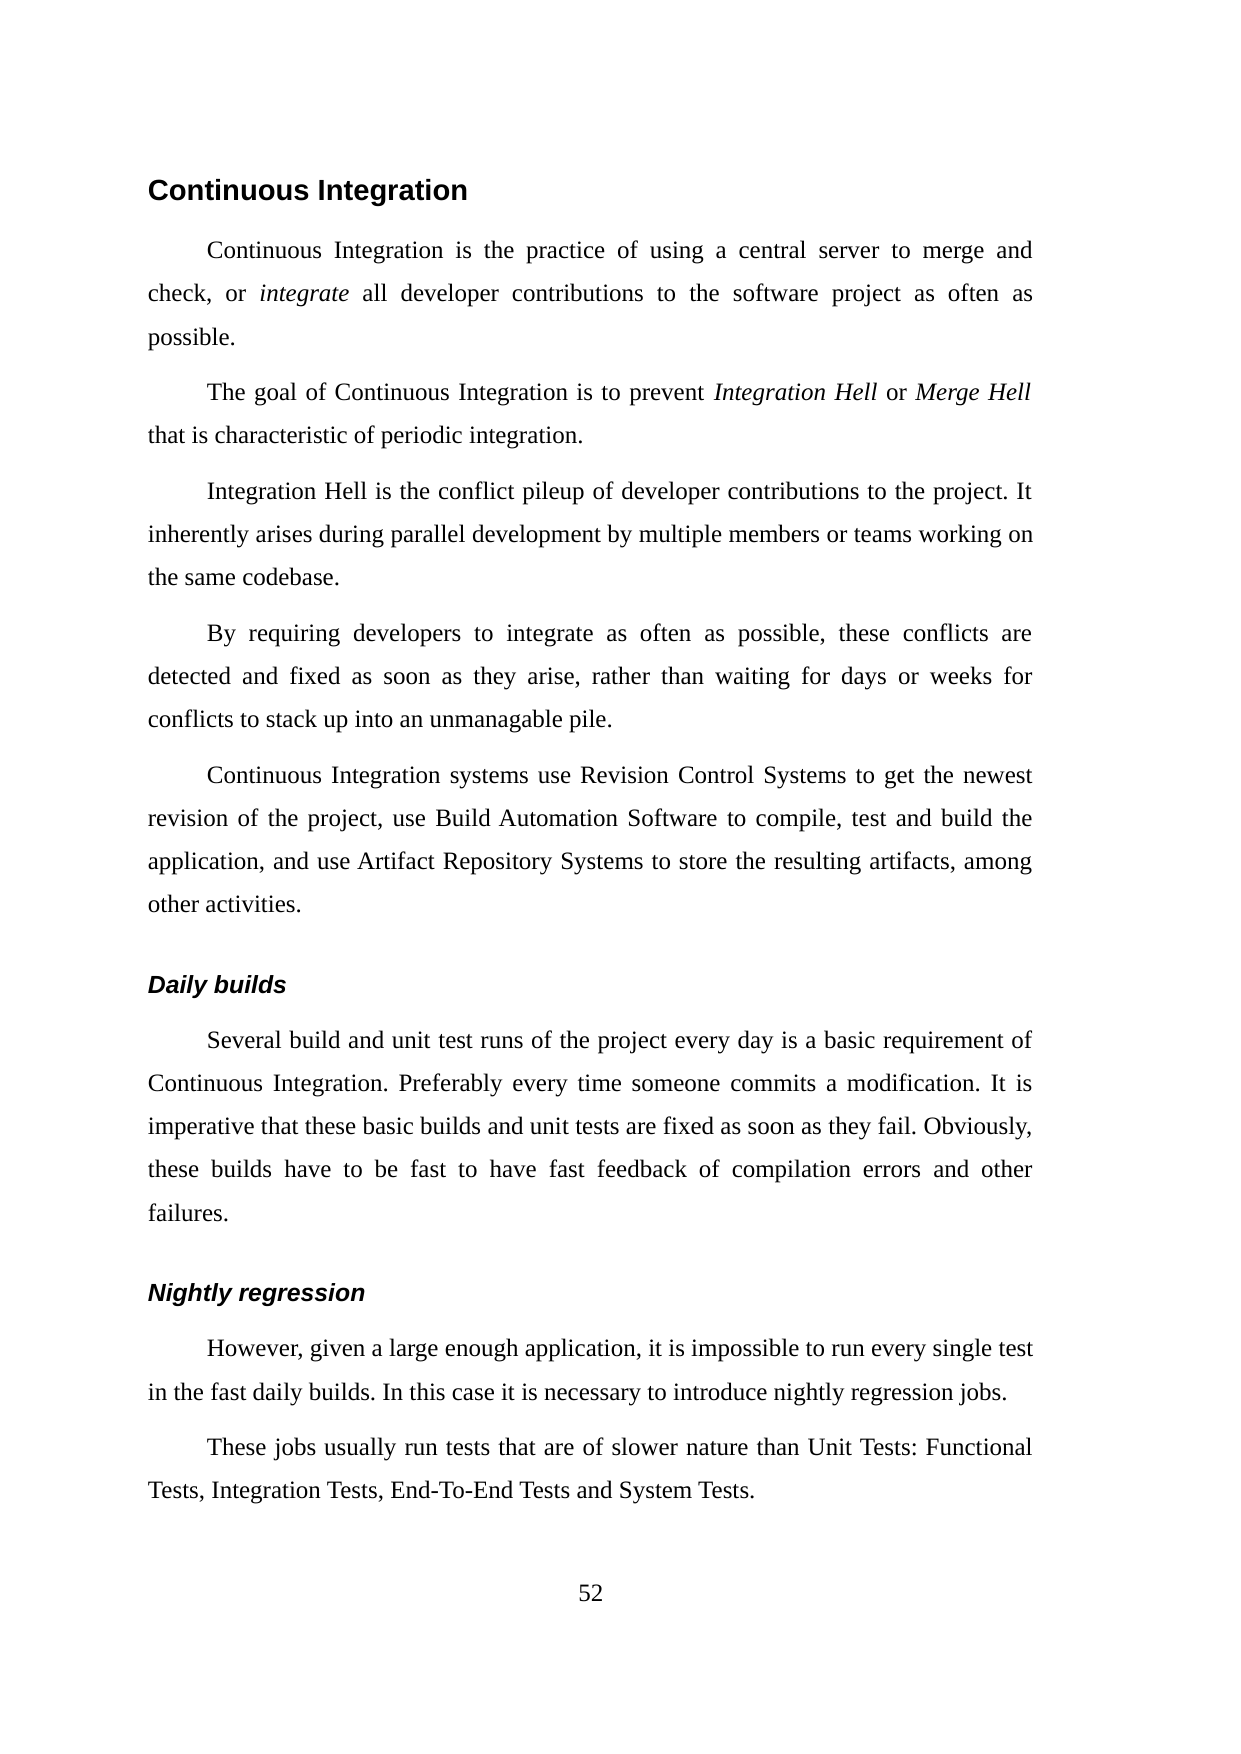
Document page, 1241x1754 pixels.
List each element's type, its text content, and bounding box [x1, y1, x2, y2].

text These jobs usually run tests that are of slower nature than Unit Tests: Functional Tests, Integration Tests, End-To-End Tests and System Tests. [148, 1432, 1033, 1504]
subtitle Nightly regression [148, 1278, 1033, 1307]
text By requiring developers to integrate as often as possible, these conflicts are detected and fixed as soon as they arise, rather than waiting for days or weeks for conflicts to stack up into an unmanagable pile. [148, 618, 1033, 733]
text Continuous Integration is the practice of using a central server to merge and check, or integrate all developer contributions to the software project as often as possible. [148, 235, 1033, 350]
text However, given a large enough application, it is impossible to run every single test in the fast daily builds. In this case it is necessary to introduce nightly regression jobs. [148, 1333, 1033, 1405]
text Continuous Integration systems use Revision Control Systems to get the newest revision of the project, use Build Automation Software to compile, test and build the application, and use Artifact Repository Systems to store the resulting artifacts, among other activities. [148, 760, 1033, 918]
subtitle Daily builds [148, 970, 1033, 998]
text The goal of Continuous Integration is to prevent Integration Hell or Merge Hell that is characteristic of periodic integration. [148, 377, 1033, 449]
text Several build and unit test runs of the project every day is a basic requirement of Continuous Integration. Preferably every time someone commits a modification. It is imperative that these basic builds and unit tests are fixed as soon as they fail. Obviously, these builds have to be fast to have fast feedback of compilation errors and other failures. [148, 1025, 1033, 1226]
text Integration Hell is the conflict pileup of developer contributions to the project. It inherently arises during parallel development by multiple members or teams working on the same codebase. [148, 476, 1033, 591]
subtitle Continuous Integration [148, 173, 1033, 206]
